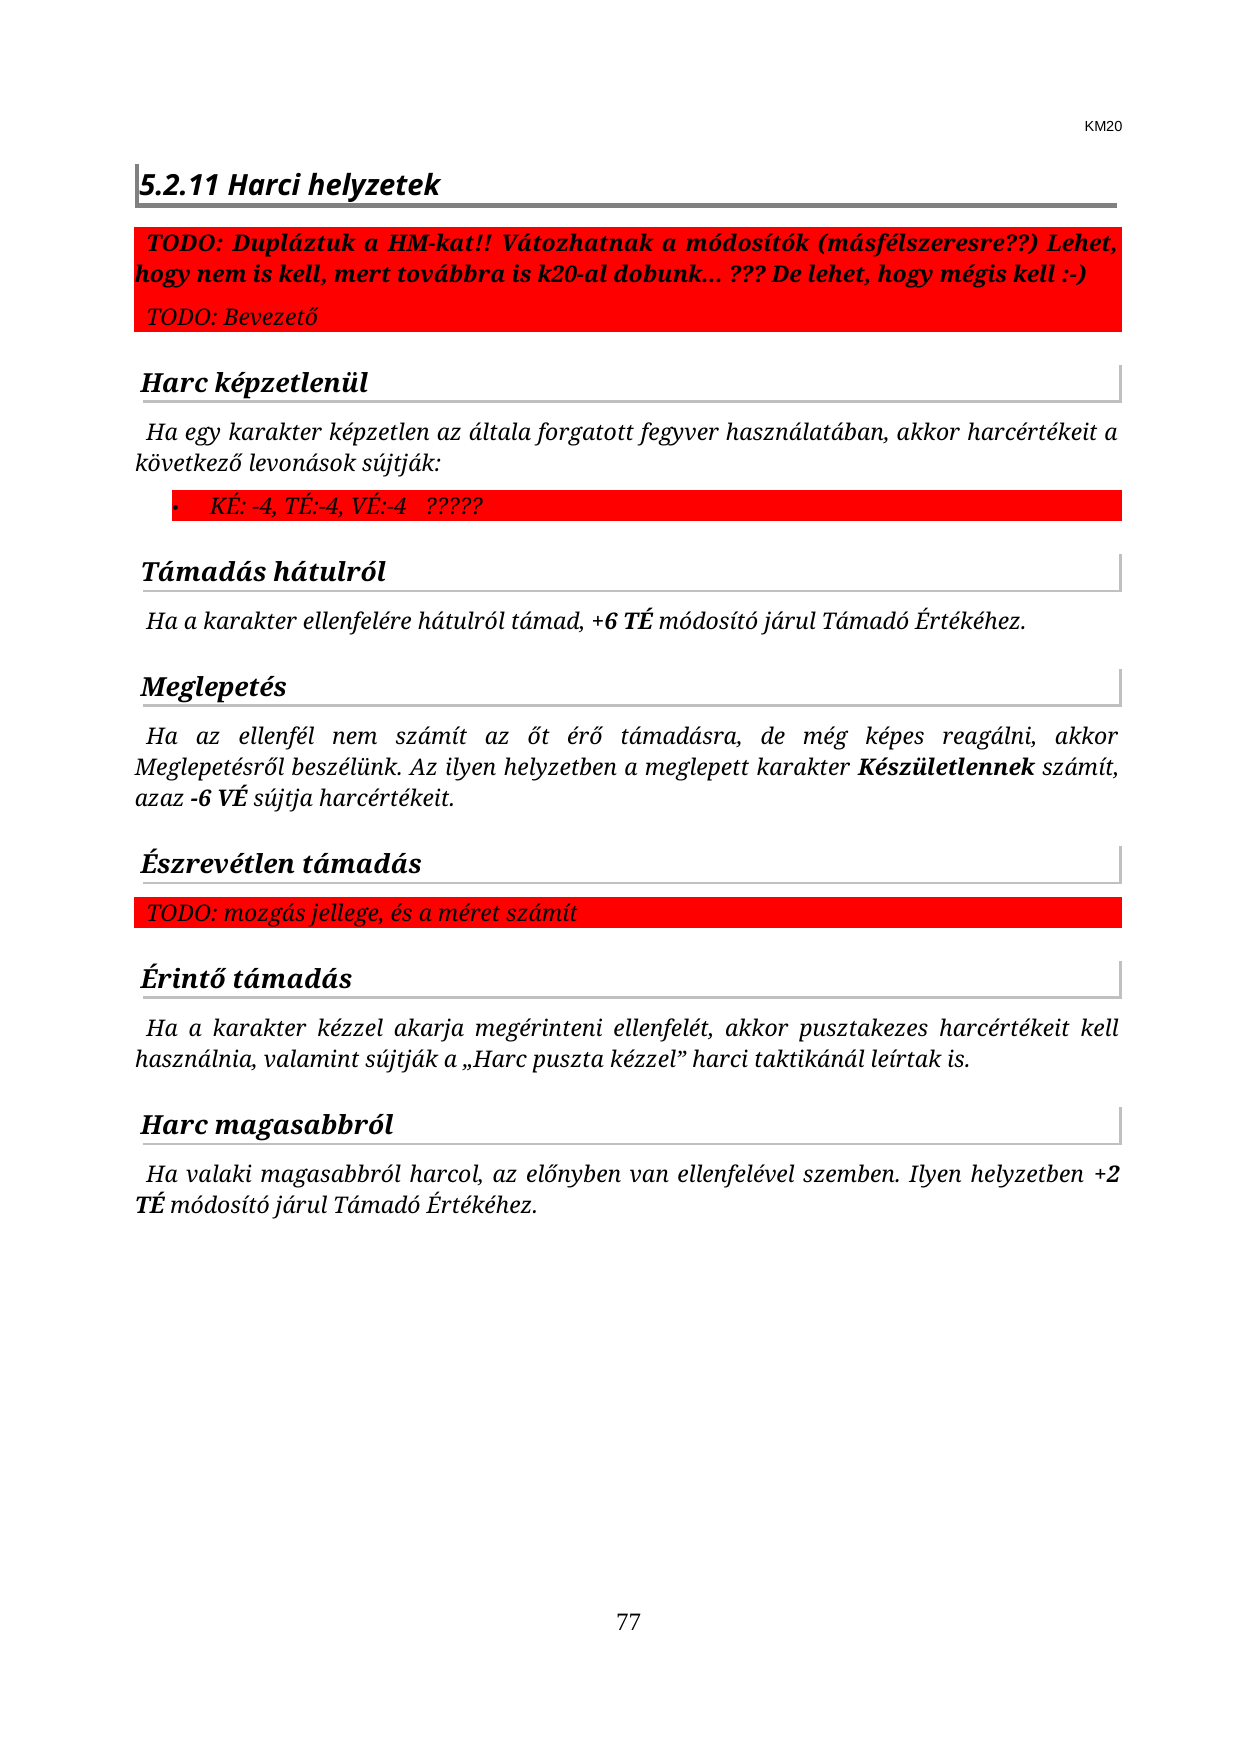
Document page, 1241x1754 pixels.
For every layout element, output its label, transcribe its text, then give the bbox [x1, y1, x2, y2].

text TODO: Bevezető [134, 301, 1122, 332]
subtitle Harci helyzetek [139, 164, 1122, 204]
text Ha egy karakter képzetlen az általa forgatott fegyver használatában, akkor harcértékeit a következő levonások sújtják: [134, 416, 1122, 478]
text Ha az ellenfél nem számít az őt érő támadásra, de még képes reagálni, akkor Meglepetésről beszélünk. Az ilyen helyzetben a meglepett karakter Készületlennek számít, azaz -6 VÉ sújtja harcértékeit. [134, 719, 1122, 813]
text Ha valaki magasabbról harcol, az előnyben van ellenfelével szemben. Ilyen helyzetben +2 TÉ módosító járul Támadó Értékéhez. [134, 1158, 1122, 1220]
subtitle Harc képzetlenül [140, 365, 1119, 400]
subtitle Meglepetés [140, 668, 1119, 704]
text Ha a karakter kézzel akarja megérinteni ellenfelét, akkor pusztakezes harcértékeit kell használnia, valamint sújtják a „Harc puszta kézzel” harci taktikánál leírtak is. [134, 1012, 1122, 1074]
list KÉ: -4, TÉ:-4, VÉ:-4 ????? [172, 490, 1122, 521]
subtitle Észrevétlen támadás [140, 846, 1119, 882]
text Ha a karakter ellenfelére hátulról támad, +6 TÉ módosító járul Támadó Értékéhez. [134, 605, 1122, 636]
subtitle Támadás hátulról [140, 554, 1119, 589]
subtitle Harc magasabbról [140, 1107, 1119, 1142]
subtitle Érintő támadás [140, 961, 1119, 996]
text TODO: mozgás jellege, és a méret számít [134, 897, 1122, 928]
text TODO: Dupláztuk a HM-kat!! Vátozhatnak a módosítók (másfélszeresre??) Lehet, hogy nem is kell, mert továbbra is k20-al dobunk... ??? De lehet, hogy mégis kell :-) [134, 227, 1122, 289]
